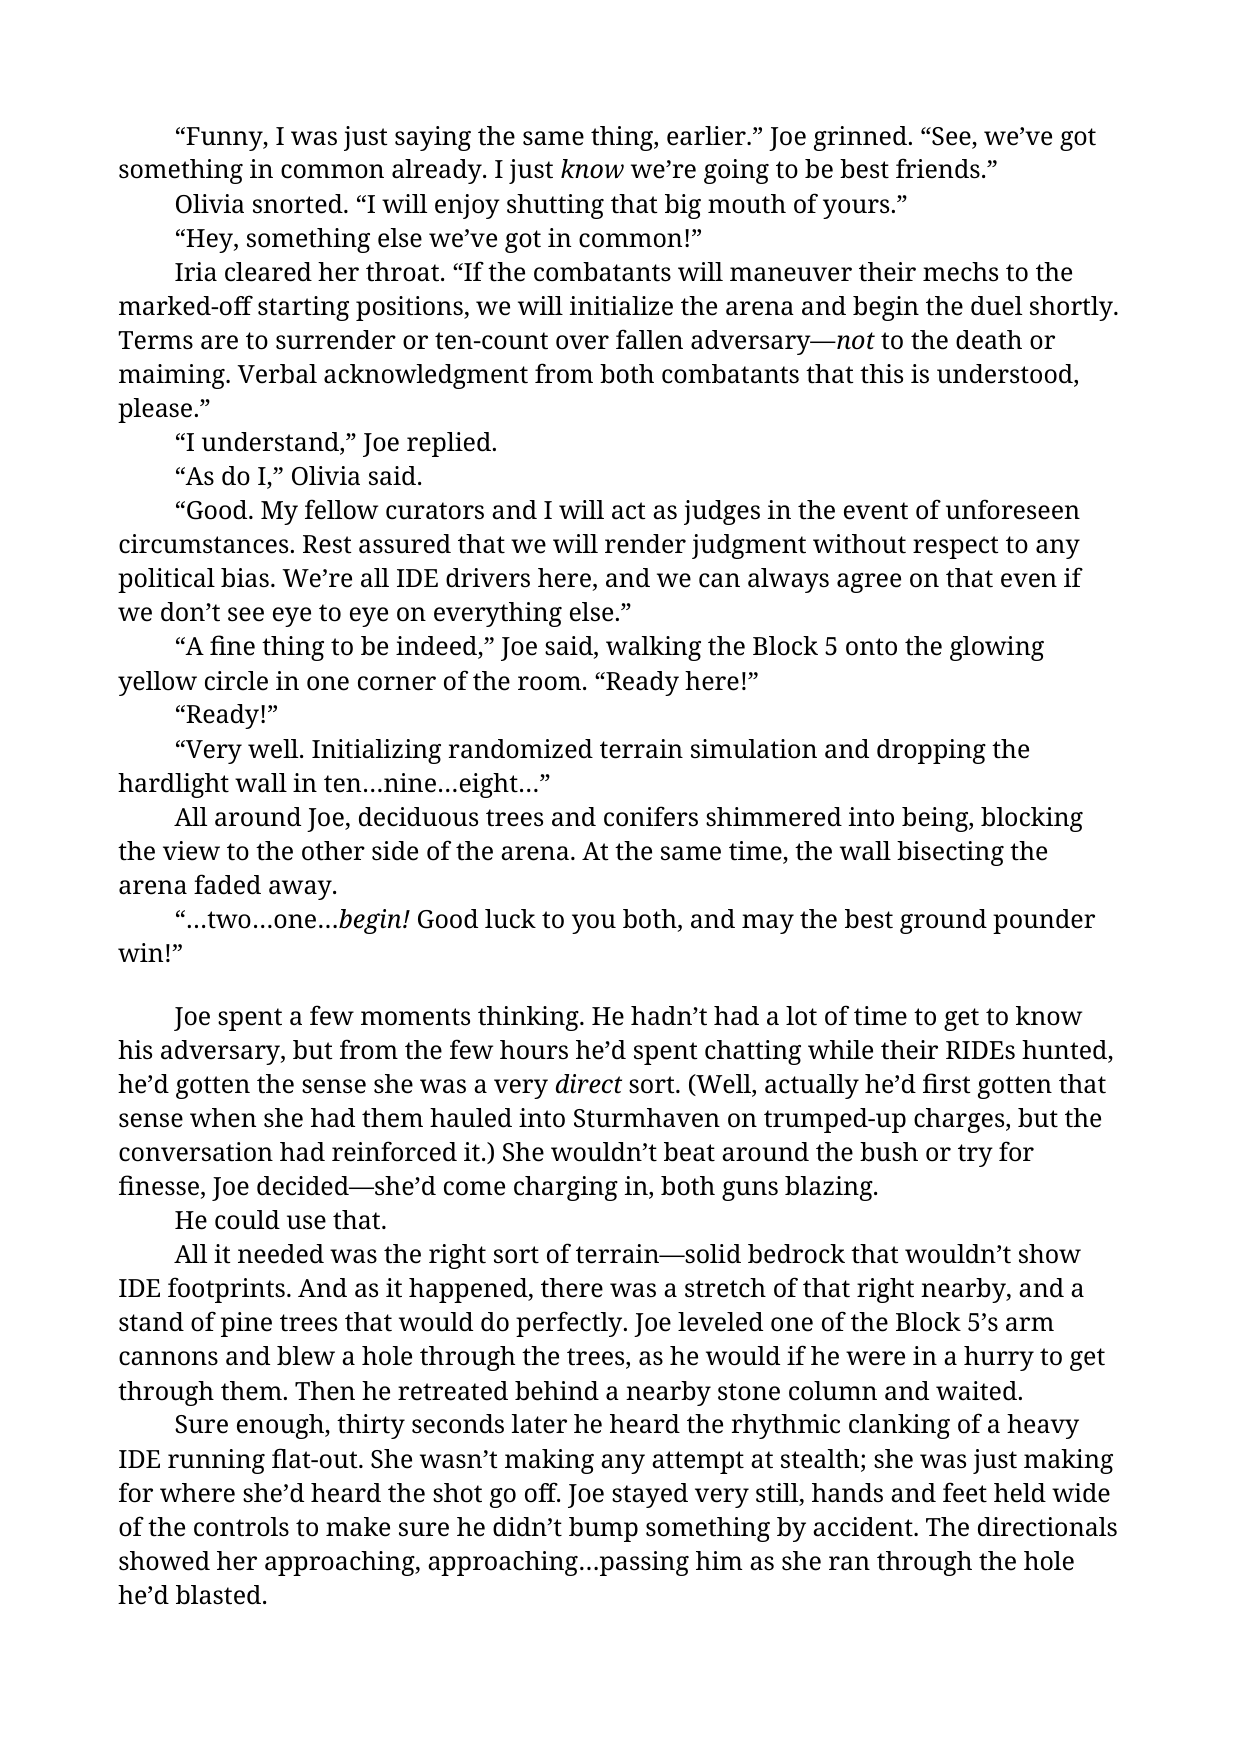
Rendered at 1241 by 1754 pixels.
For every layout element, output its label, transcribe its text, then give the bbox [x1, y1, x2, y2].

text He could use that. [118, 1203, 1122, 1237]
text “Hey, something else we’ve got in common!” [118, 220, 1122, 254]
text Sure enough, thirty seconds later he heard the rhythmic clanking of a heavy IDE running flat-out. She wasn’t making any attempt at stealth; she was just making for where she’d heard the shot go off. Joe stayed very still, hands and feet held wide of the controls to make sure he didn’t bump something by accident. The directionals showed her approaching, approaching…passing him as she ran through the hole he’d blasted. [118, 1407, 1122, 1612]
text “Good. My fellow curators and I will act as judges in the event of unforeseen circumstances. Rest assured that we will render judgment without respect to any political bias. We’re all IDE drivers here, and we can always agree on that even if we don’t see eye to eye on everything else.” [118, 493, 1122, 629]
text “As do I,” Olivia said. [118, 459, 1122, 493]
text All around Joe, deciduous trees and conifers shimmered into being, blocking the view to the other side of the arena. At the same time, the wall bisecting the arena faded away. [118, 799, 1122, 902]
text “Very well. Initializing randomized terrain simulation and dropping the hardlight wall in ten…nine…eight…” [118, 731, 1122, 799]
text “I understand,” Joe replied. [118, 425, 1122, 459]
text Olivia snorted. “I will enjoy shutting that big mouth of yours.” [118, 186, 1122, 220]
text “A fine thing to be indeed,” Joe said, walking the Block 5 onto the glowing yellow circle in one corner of the room. “Ready here!” [118, 629, 1122, 697]
text All it needed was the right sort of terrain—solid bedrock that wouldn’t show IDE footprints. And as it happened, there was a stretch of that right nearby, and a stand of pine trees that would do perfectly. Joe leveled one of the Block 5’s arm cannons and blew a hole through the trees, as he would if he were in a hurry to get through them. Then he retreated behind a nearby stone column and waited. [118, 1237, 1122, 1407]
text Iria cleared her throat. “If the combatants will maneuver their mechs to the marked-off starting positions, we will initialize the arena and begin the duel shortly. Terms are to surrender or ten-count over fallen adversary—not to the death or maiming. Verbal acknowledgment from both combatants that this is understood, please.” [118, 254, 1122, 425]
text “Ready!” [118, 697, 1122, 731]
text “Funny, I was just saying the same thing, earlier.” Joe grinned. “See, we’ve got something in common already. I just know we’re going to be best friends.” [118, 118, 1122, 186]
text “…two…one…begin! Good luck to you both, and may the best ground pounder win!” [118, 902, 1122, 970]
text Joe spent a few moments thinking. He hadn’t had a lot of time to get to know his adversary, but from the few hours he’d spent chatting while their RIDEs hunted, he’d gotten the sense she was a very direct sort. (Well, actually he’d first gotten that sense when she had them hauled into Sturmhaven on trumped-up charges, but the conversation had reinforced it.) She wouldn’t beat around the bush or try for finesse, Joe decided—she’d come charging in, both guns blazing. [118, 998, 1122, 1203]
